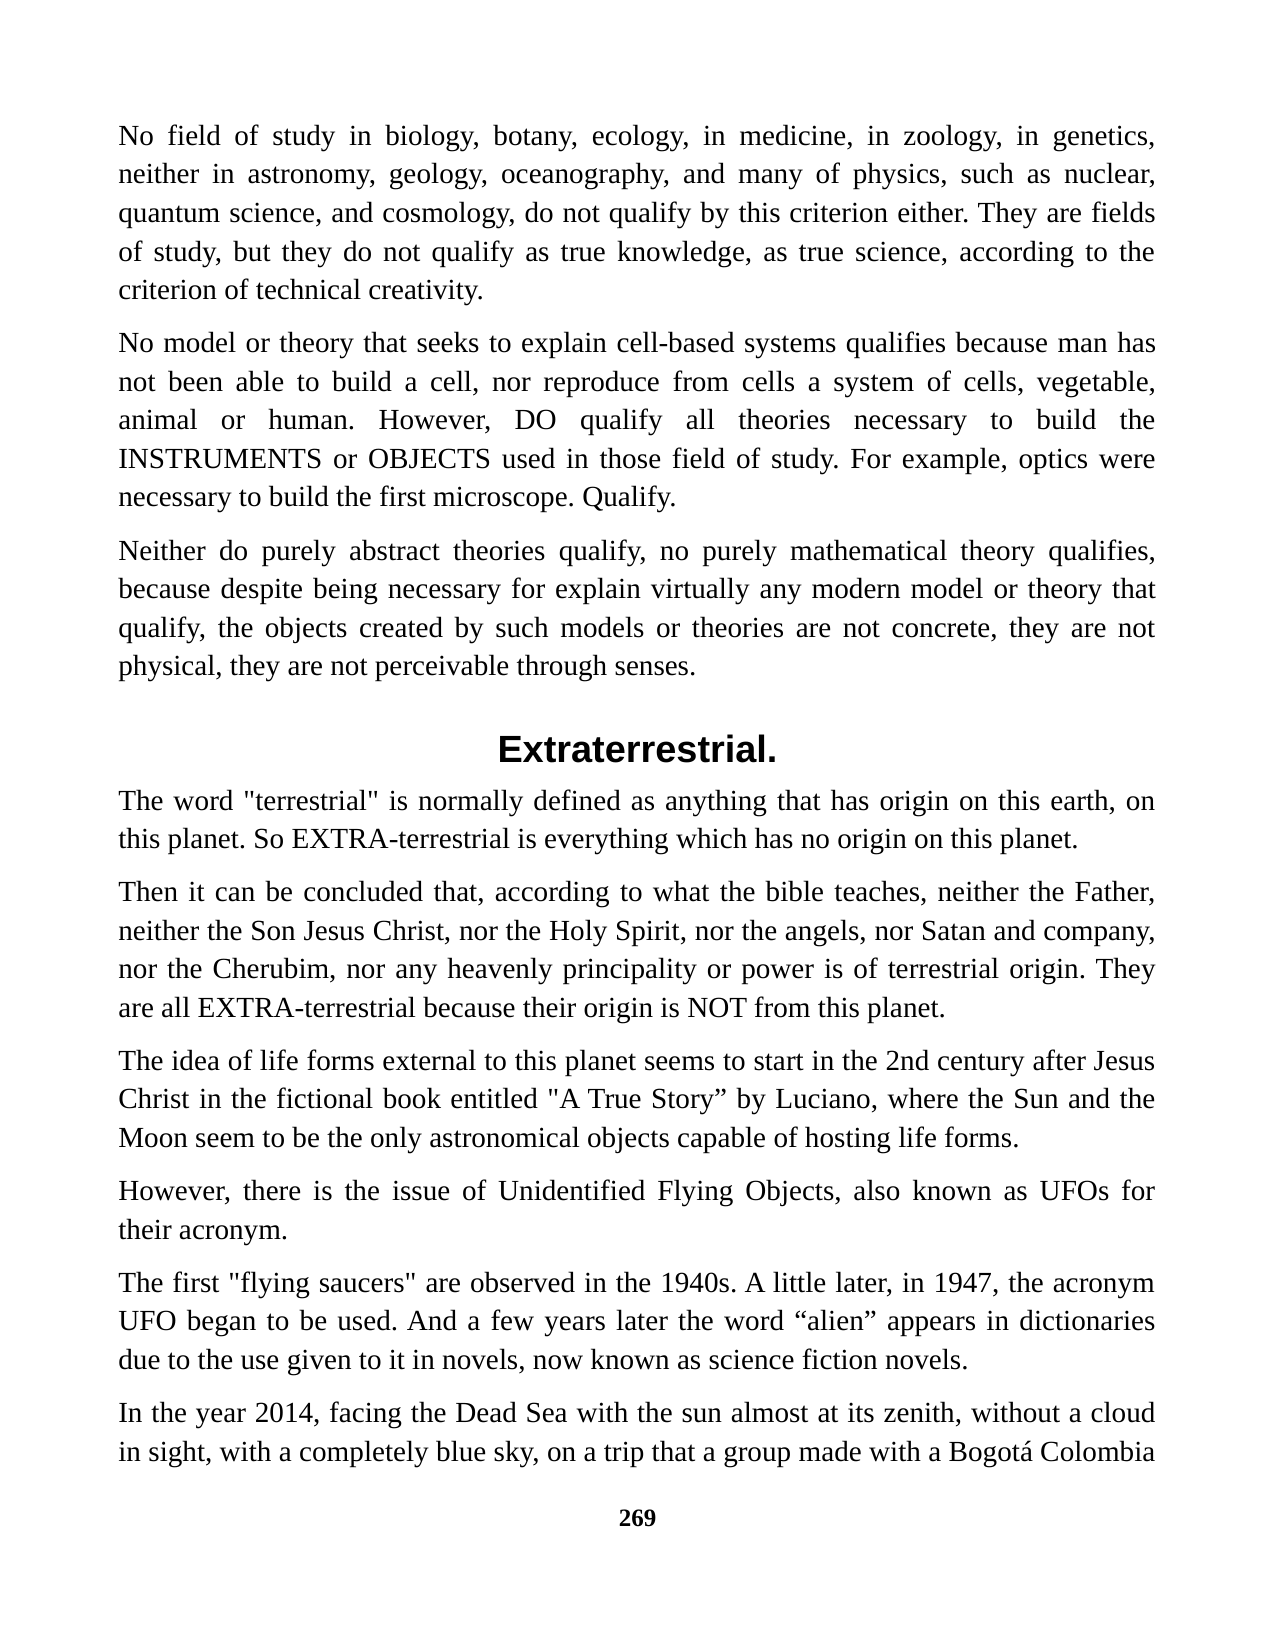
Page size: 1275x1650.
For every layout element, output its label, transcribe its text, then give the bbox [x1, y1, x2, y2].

text No field of study in biology, botany, ecology, in medicine, in zoology, in genetics, neither in astronomy, geology, oceanography, and many of physics, such as nuclear, quantum science, and cosmology, do not qualify by this criterion either. They are fields of study, but they do not qualify as true knowledge, as true science, according to the criterion of technical creativity. [118, 118, 1157, 306]
text The word "terrestrial" is normally defined as anything that has origin on this earth, on this planet. So EXTRA-terrestrial is everything which has no origin on this planet. [118, 783, 1157, 855]
text The first "flying saucers" are observed in the 1940s. A little later, in 1947, the acronym UFO began to be used. And a few years later the word “alien” appears in dictionaries due to the use given to it in novels, now known as science fiction novels. [118, 1265, 1157, 1376]
text In the year 2014, facing the Dead Sea with the sun almost at its zenith, without a cloud in sight, with a completely blue sky, on a trip that a group made with a Bogotá Colombia [118, 1395, 1157, 1467]
text However, there is the issue of Unidentified Flying Objects, also known as UFOs for their acronym. [118, 1173, 1157, 1245]
text No model or theory that seeks to explain cell-based systems qualifies because man has not been able to build a cell, nor reproduce from cells a system of cells, vegetable, animal or human. However, DO qualify all theories necessary to build the INSTRUMENTS or OBJECTS used in those field of study. For example, optics were necessary to build the first microscope. Qualify. [118, 325, 1157, 513]
text The idea of life forms external to this planet seems to start in the 2nd century after Jesus Christ in the fictional book entitled "A True Story” by Luciano, where the Sun and the Moon seem to be the only astronomical objects capable of hosting life forms. [118, 1043, 1157, 1154]
subtitle Extraterrestrial. [118, 726, 1157, 770]
text Neither do purely abstract theories qualify, no purely mathematical theory qualifies, because despite being necessary for explain virtually any modern model or theory that qualify, the objects created by such models or theories are not concrete, they are not physical, they are not perceivable through senses. [118, 533, 1157, 682]
text Then it can be concluded that, according to what the bible teaches, neither the Father, neither the Son Jesus Christ, nor the Holy Spirit, nor the angels, nor Satan and company, nor the Cherubim, nor any heavenly principality or power is of terrestrial origin. They are all EXTRA-terrestrial because their origin is NOT from this planet. [118, 874, 1157, 1023]
